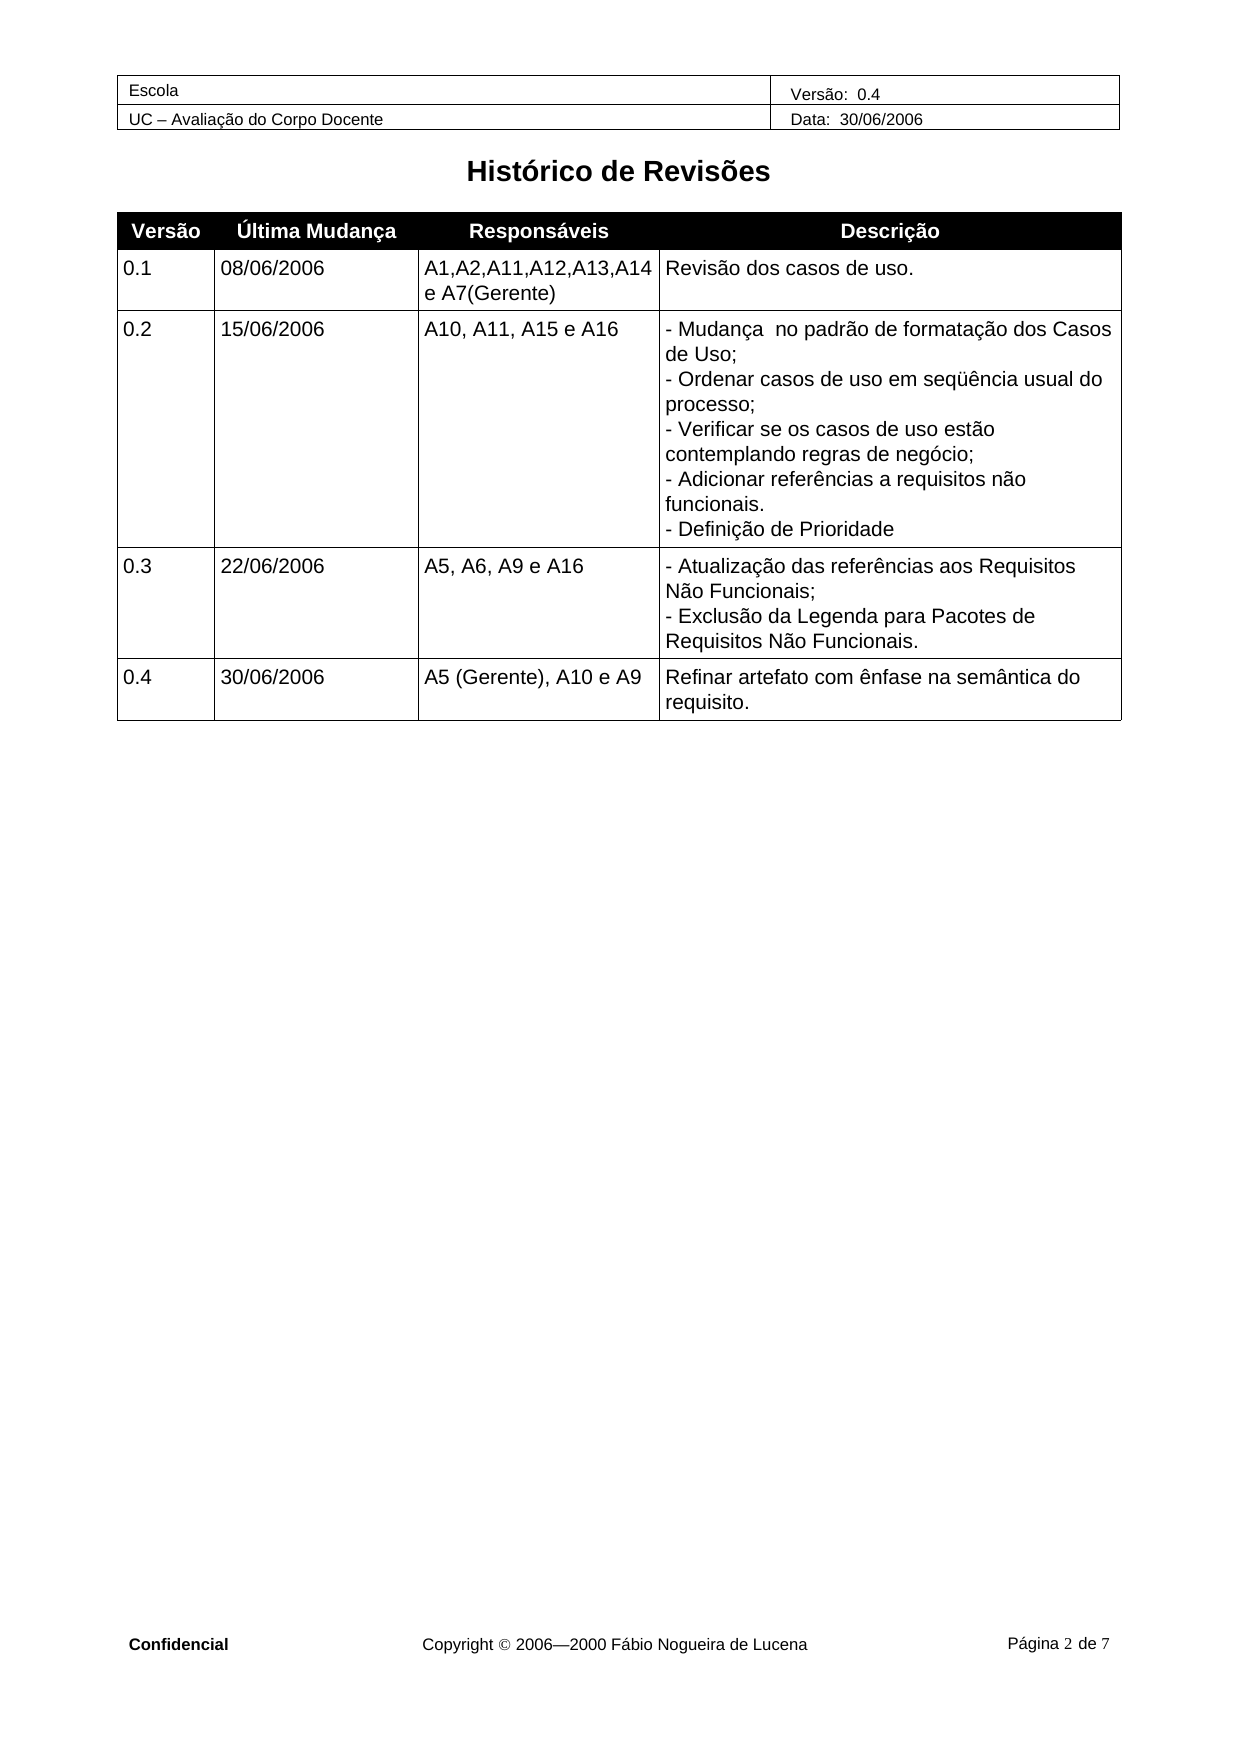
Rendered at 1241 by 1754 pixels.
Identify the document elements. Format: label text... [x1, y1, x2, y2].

table_cell 0.2 [118, 311, 214, 547]
table_cell 0.1 [118, 250, 214, 310]
table_cell 0.3 [118, 548, 214, 658]
table_cell A5 (Gerente), A10 e A9 [419, 659, 659, 720]
table_cell A5, A6, A9 e A16 [419, 548, 659, 658]
table_cell 08/06/2006 [215, 250, 418, 310]
table_cell 30/06/2006 [215, 659, 418, 720]
table_cell Revisão dos casos de uso. [660, 250, 1121, 310]
table_cell 22/06/2006 [215, 548, 418, 658]
table_header Versão [118, 213, 214, 249]
table_cell - Mudança no padrão de formatação dos Casos de Uso; - Ordenar casos de uso em seqüência usual do processo; - Verificar se os casos de uso estão contemplando regras de negócio; - Adicionar referências a requisitos não funcionais. - Definição de Prioridade [660, 311, 1121, 547]
table_cell A10, A11, A15 e A16 [419, 311, 659, 547]
table_header Responsáveis [419, 213, 659, 249]
table_header Descrição [660, 213, 1121, 249]
text Histórico de Revisões [117, 154, 1120, 187]
table_cell Refinar artefato com ênfase na semântica do requisito. [660, 659, 1121, 720]
table_cell A1,A2,A11,A12,A13,A14 e A7(Gerente) [419, 250, 659, 310]
table_cell 0.4 [118, 659, 214, 720]
table_header Última Mudança [215, 213, 418, 249]
table_cell 15/06/2006 [215, 311, 418, 547]
table_cell - Atualização das referências aos Requisitos Não Funcionais; - Exclusão da Legenda para Pacotes de Requisitos Não Funcionais. [660, 548, 1121, 658]
